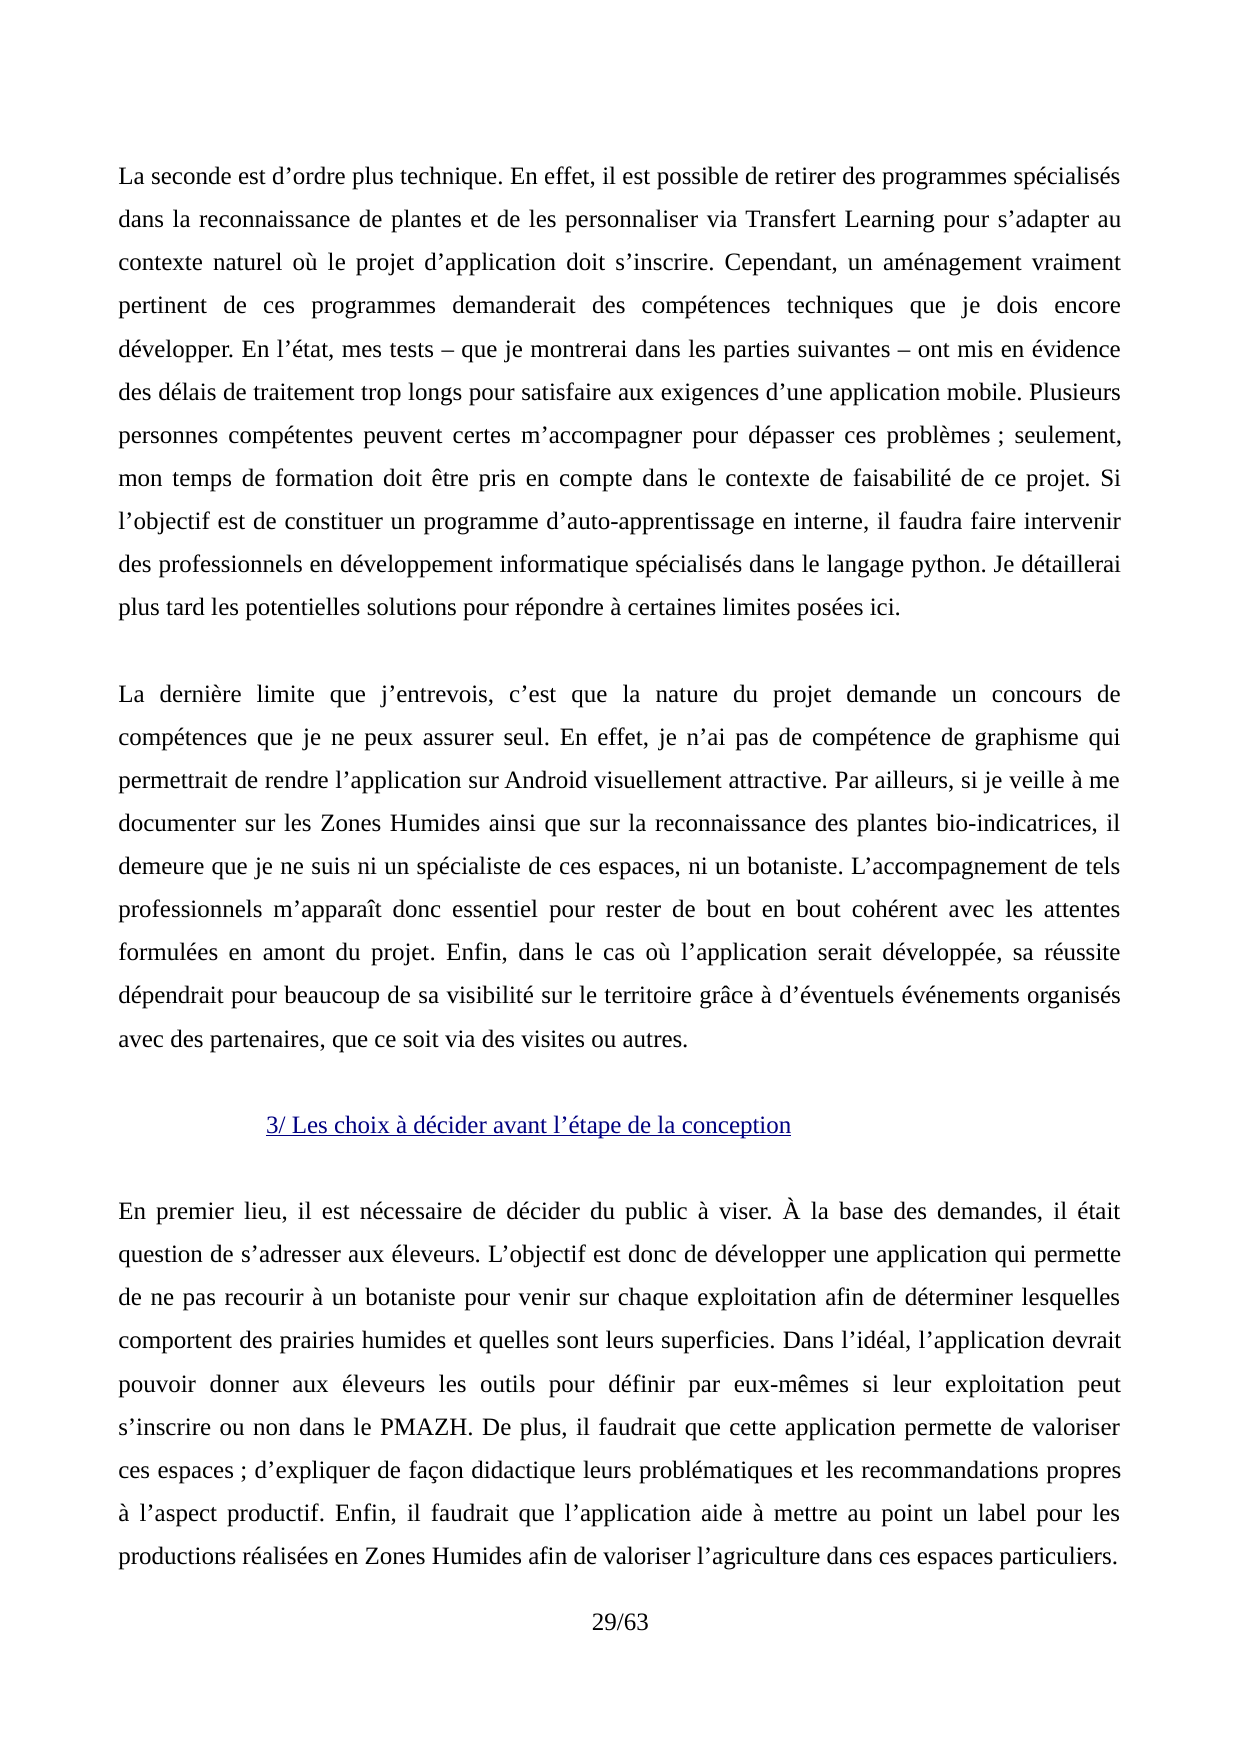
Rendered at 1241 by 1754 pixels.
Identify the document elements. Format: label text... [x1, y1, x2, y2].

text La dernière limite que j’entrevois, c’est que la nature du projet demande un concours de compétences que je ne peux assurer seul. En effet, je n’ai pas de compétence de graphisme qui permettrait de rendre l’application sur Android visuellement attractive. Par ailleurs, si je veille à me documenter sur les Zones Humides ainsi que sur la reconnaissance des plantes bio-indicatrices, il demeure que je ne suis ni un spécialiste de ces espaces, ni un botaniste. L’accompagnement de tels professionnels m’apparaît donc essentiel pour rester de bout en bout cohérent avec les attentes formulées en amont du projet. Enfin, dans le cas où l’application serait développée, sa réussite dépendrait pour beaucoup de sa visibilité sur le territoire grâce à d’éventuels événements organisés avec des partenaires, que ce soit via des visites ou autres. [118, 679, 1122, 1052]
text 3/ Les choix à décider avant l’étape de la conception [118, 1110, 1122, 1139]
text La seconde est d’ordre plus technique. En effet, il est possible de retirer des programmes spécialisés dans la reconnaissance de plantes et de les personnaliser via Transfert Learning pour s’adapter au contexte naturel où le projet d’application doit s’inscrire. Cependant, un aménagement vraiment pertinent de ces programmes demanderait des compétences techniques que je dois encore développer. En l’état, mes tests – que je montrerai dans les parties suivantes – ont mis en évidence des délais de traitement trop longs pour satisfaire aux exigences d’une application mobile. Plusieurs personnes compétentes peuvent certes m’accompagner pour dépasser ces problèmes ; seulement, mon temps de formation doit être pris en compte dans le contexte de faisabilité de ce projet. Si l’objectif est de constituer un programme d’auto-apprentissage en interne, il faudra faire intervenir des professionnels en développement informatique spécialisés dans le langage python. Je détaillerai plus tard les potentielles solutions pour répondre à certaines limites posées ici. [118, 161, 1122, 621]
text En premier lieu, il est nécessaire de décider du public à viser. À la base des demandes, il était question de s’adresser aux éleveurs. L’objectif est donc de développer une application qui permette de ne pas recourir à un botaniste pour venir sur chaque exploitation afin de déterminer lesquelles comportent des prairies humides et quelles sont leurs superficies. Dans l’idéal, l’application devrait pouvoir donner aux éleveurs les outils pour définir par eux-mêmes si leur exploitation peut s’inscrire ou non dans le PMAZH. De plus, il faudrait que cette application permette de valoriser ces espaces ; d’expliquer de façon didactique leurs problématiques et les recommandations propres à l’aspect productif. Enfin, il faudrait que l’application aide à mettre au point un label pour les productions réalisées en Zones Humides afin de valoriser l’agriculture dans ces espaces particuliers. [118, 1196, 1122, 1570]
